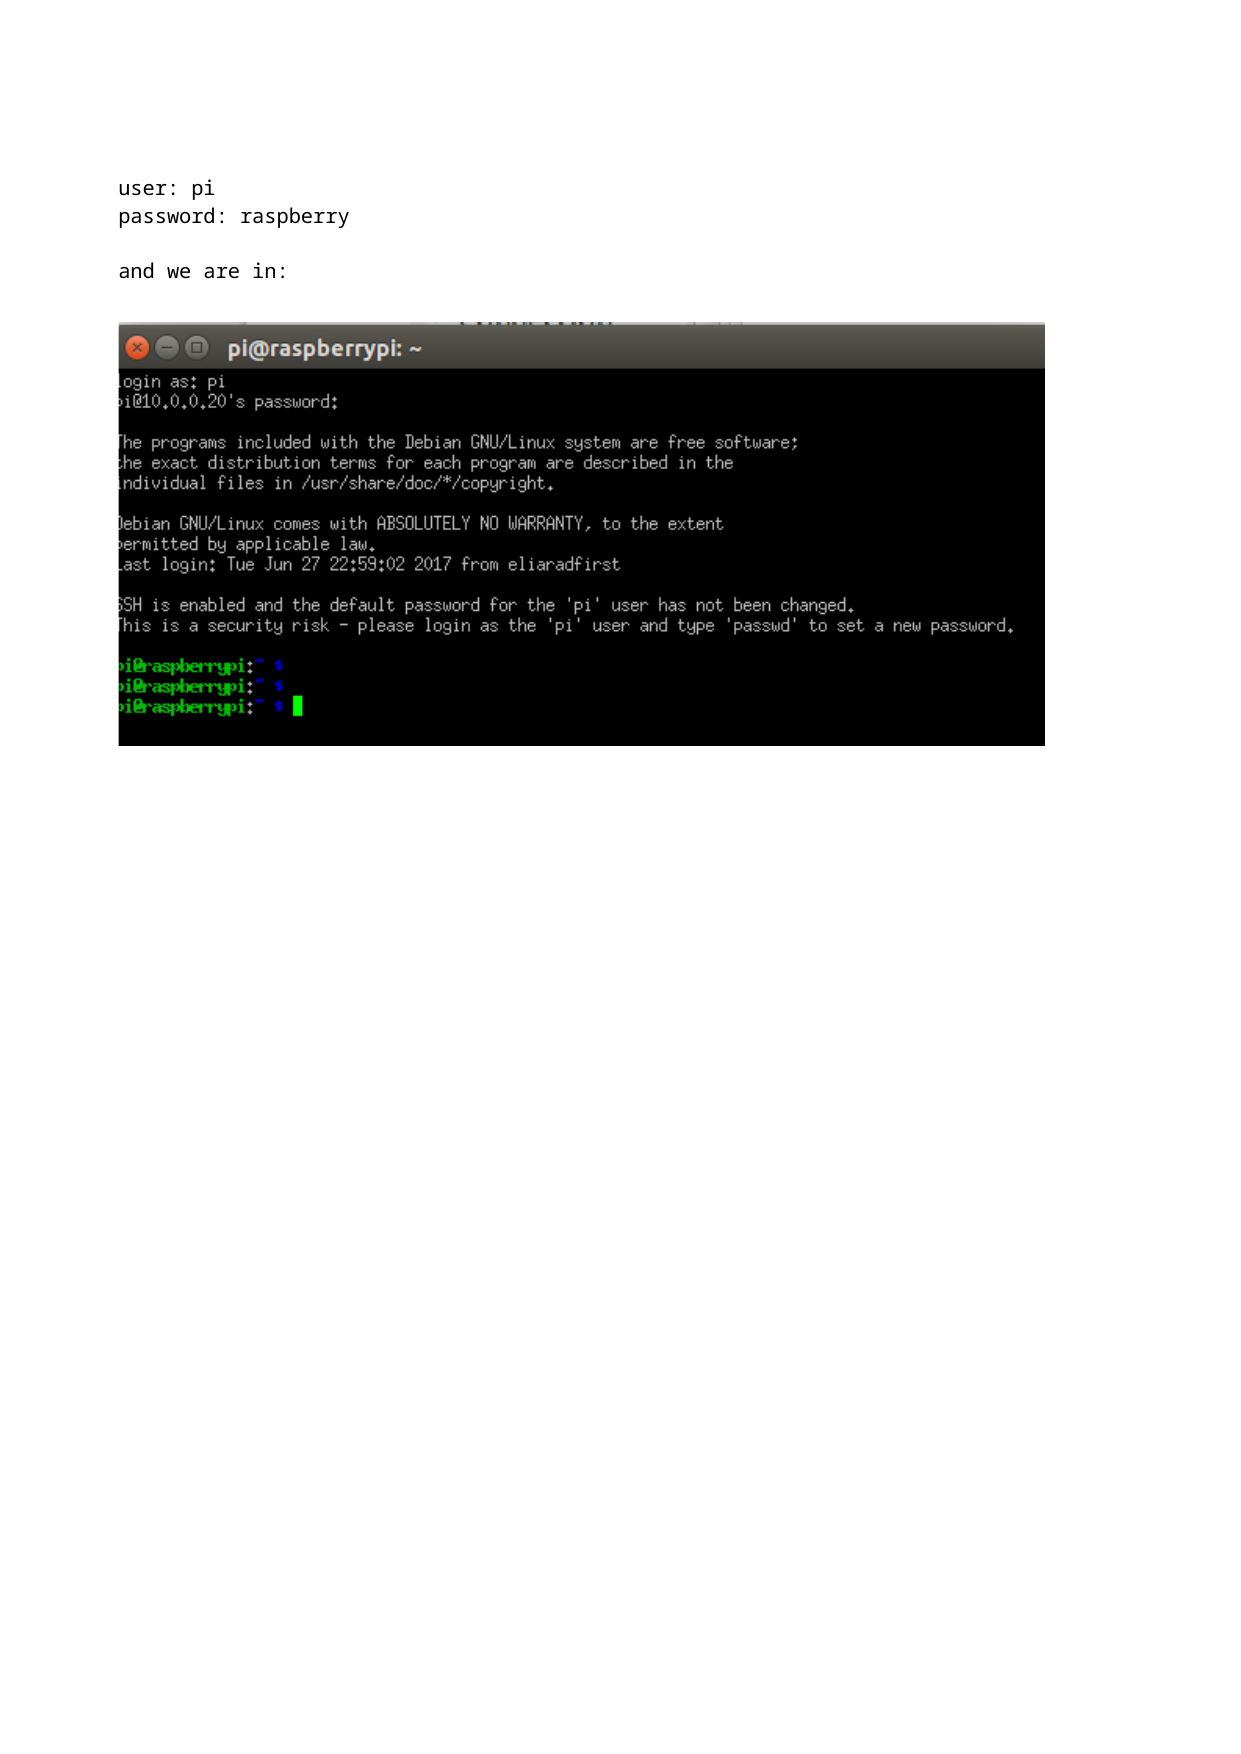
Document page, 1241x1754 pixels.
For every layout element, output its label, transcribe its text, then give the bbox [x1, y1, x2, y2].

picture [118, 322, 1045, 746]
text password: raspberry [118, 201, 1122, 229]
text and we are in: [118, 257, 1122, 284]
text user: pi [118, 173, 1122, 201]
